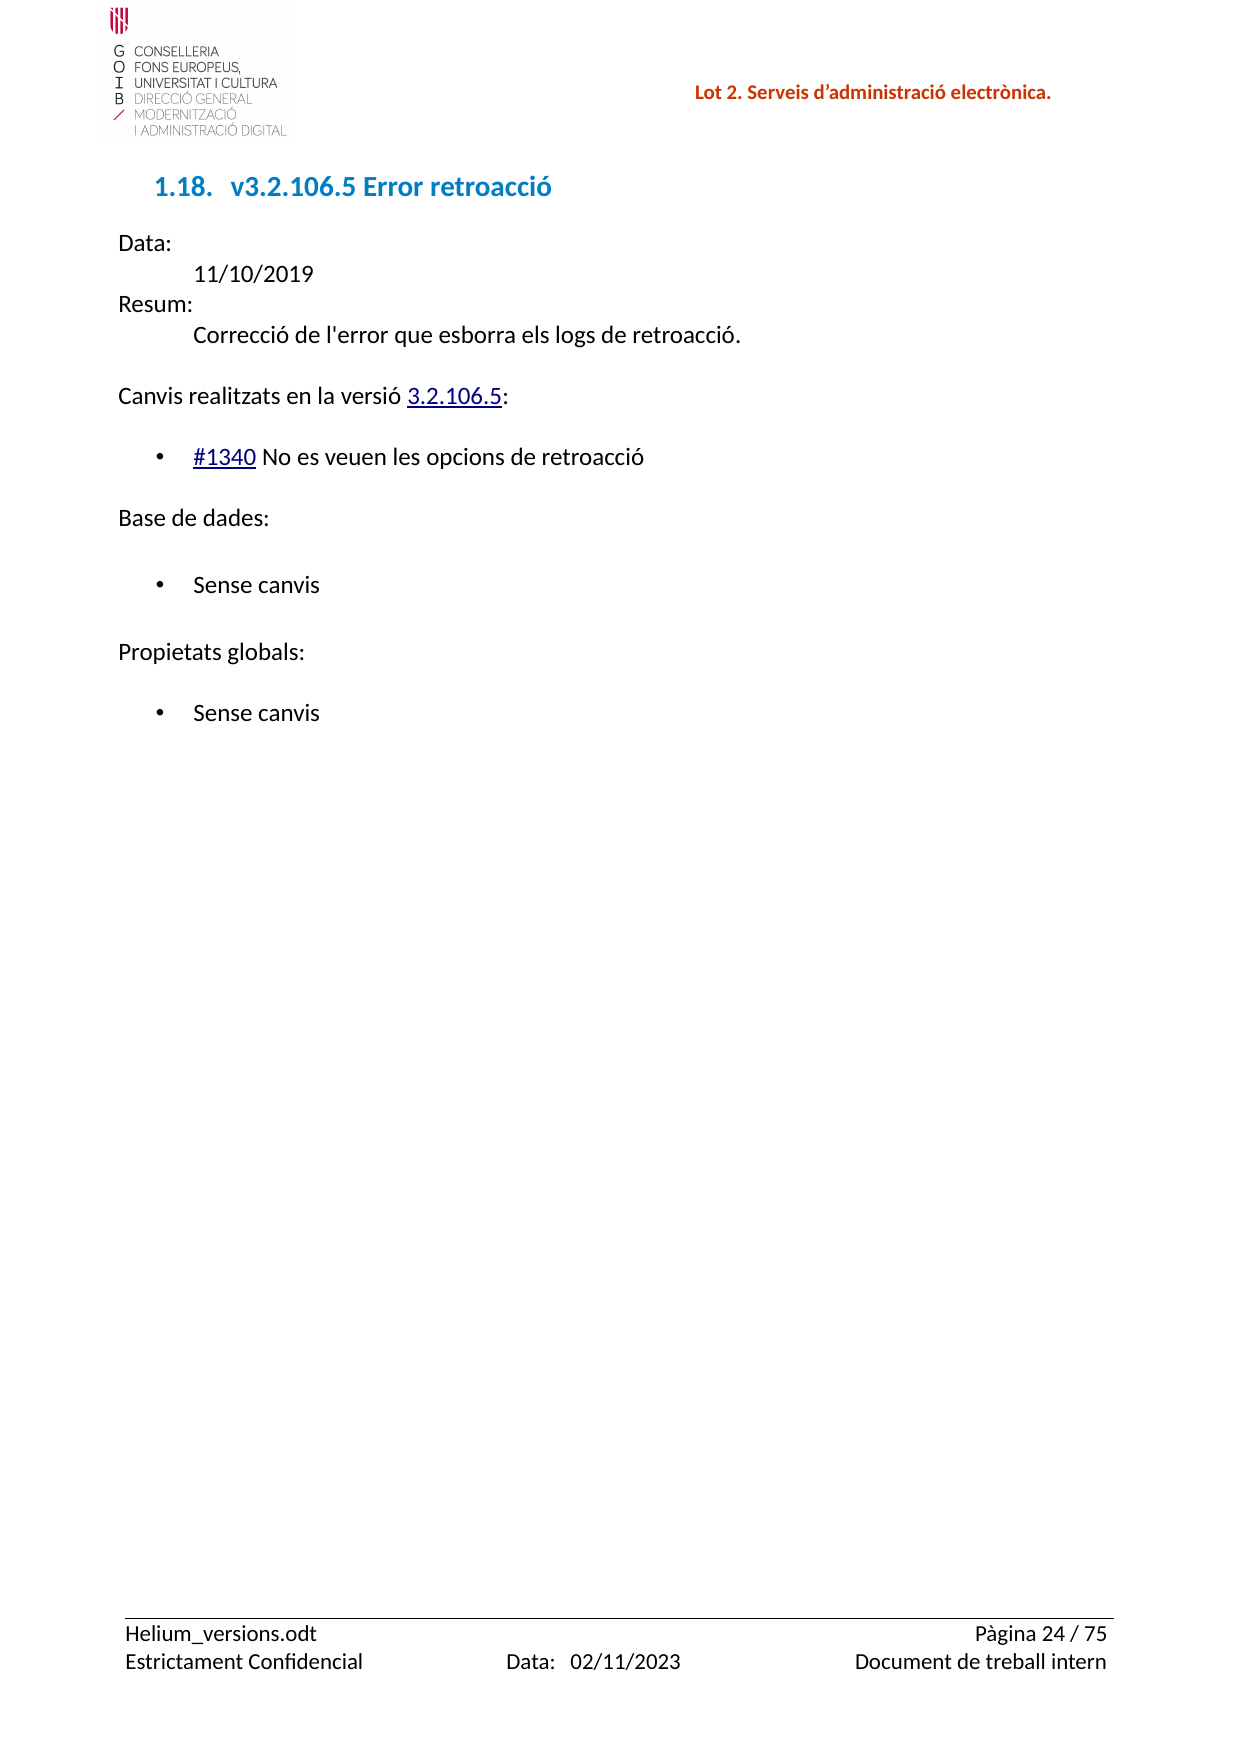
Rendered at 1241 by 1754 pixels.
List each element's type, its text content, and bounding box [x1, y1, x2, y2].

text Base de dades: [118, 502, 1122, 533]
text Canvis realitzats en la versió 3.2.106.5: [118, 380, 1122, 411]
text Correcció de l'error que esborra els logs de retroacció. [118, 319, 1122, 350]
text Resum: [118, 289, 1122, 319]
list #1340 No es veuen les opcions de retroacció [156, 441, 1122, 472]
list Sense canvis [156, 697, 1122, 728]
picture [100, 0, 297, 144]
text Propietats globals: [118, 636, 1122, 667]
subtitle v3.2.106.5 Error retroacció [153, 168, 1122, 204]
list Sense canvis [156, 569, 1122, 600]
text Data: [118, 228, 1122, 258]
text 11/10/2019 [118, 258, 1122, 289]
